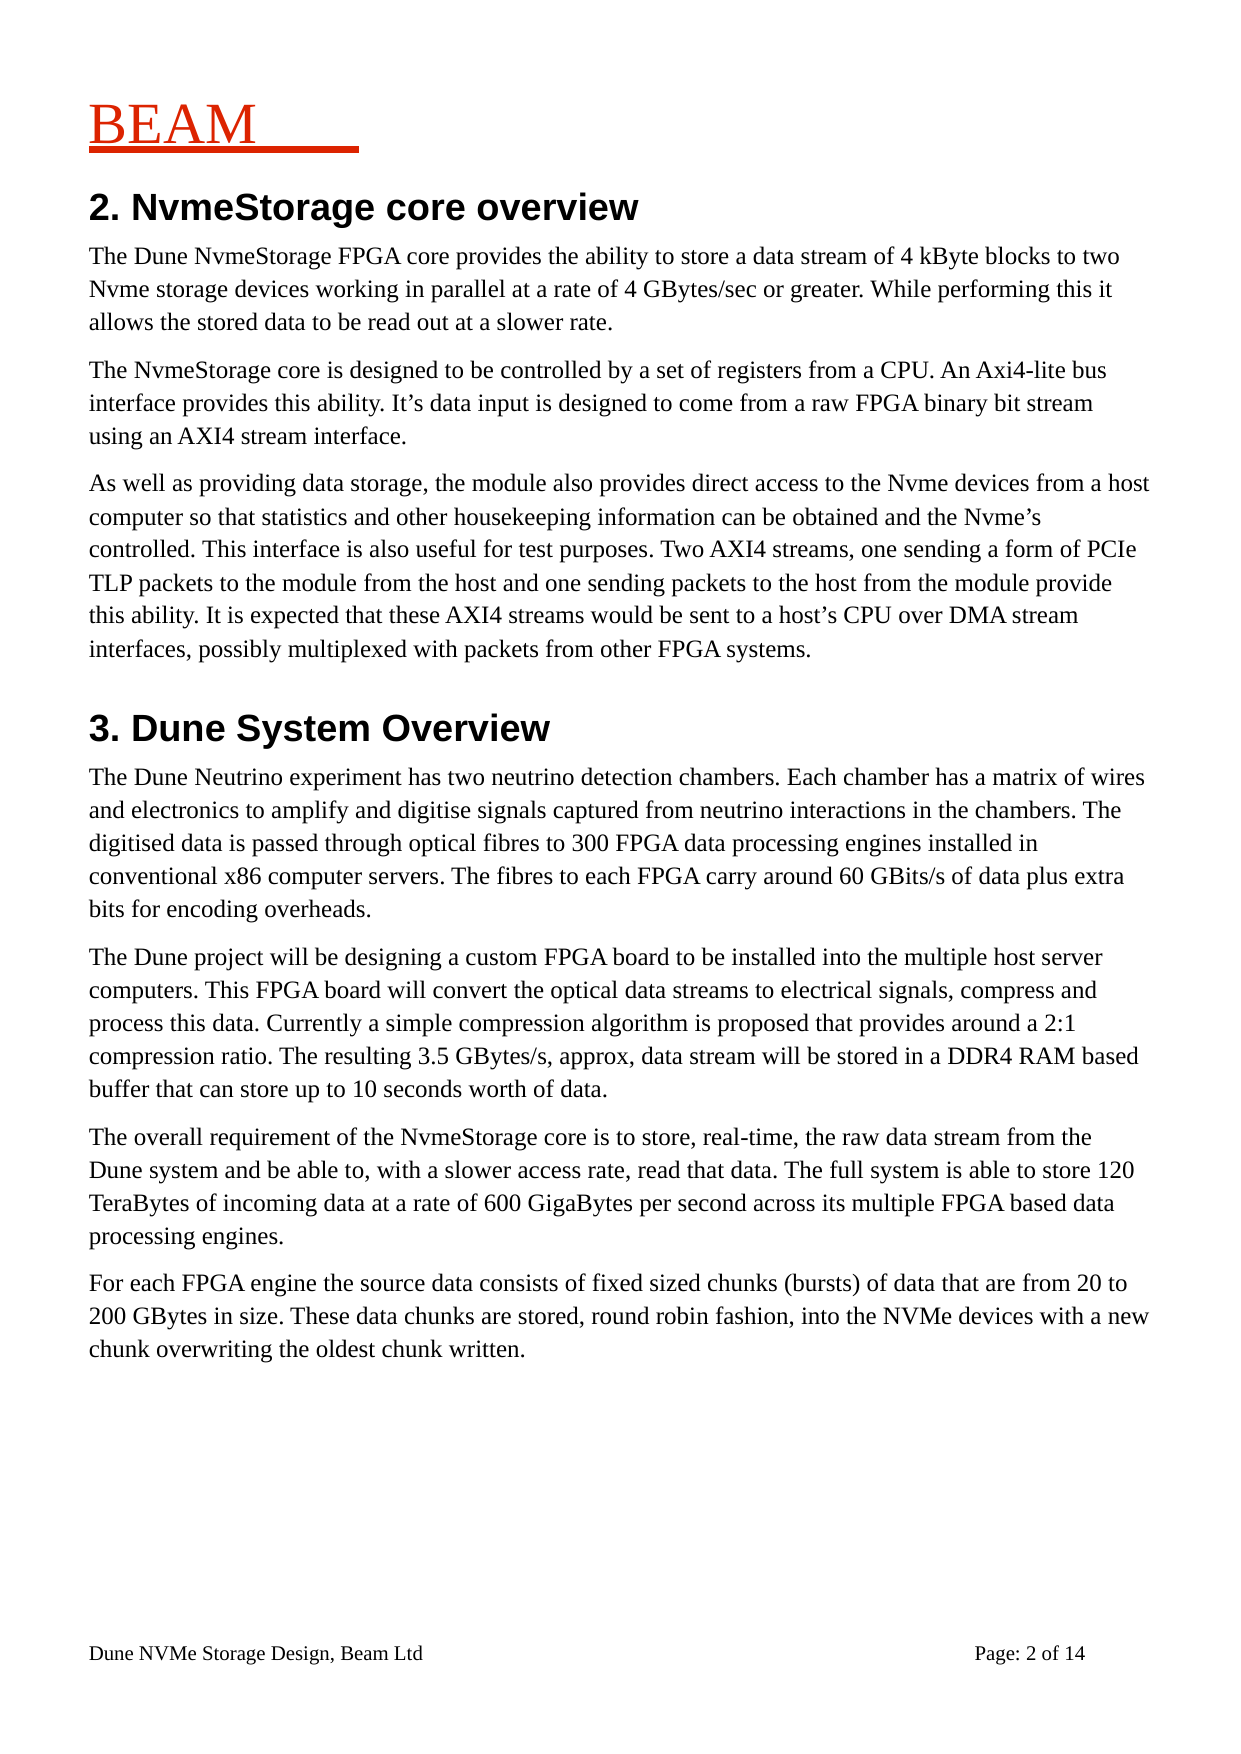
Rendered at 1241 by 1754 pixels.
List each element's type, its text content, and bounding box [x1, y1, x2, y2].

subtitle Dune System Overview [88, 706, 1152, 750]
text As well as providing data storage, the module also provides direct access to the Nvme devices from a host computer so that statistics and other housekeeping information can be obtained and the Nvme’s controlled. This interface is also useful for test purposes. Two AXI4 streams, one sending a form of PCIe TLP packets to the module from the host and one sending packets to the host from the module provide this ability. It is expected that these AXI4 streams would be sent to a host’s CPU over DMA stream interfaces, possibly multiplexed with packets from other FPGA systems. [88, 468, 1152, 662]
text The Dune Neutrino experiment has two neutrino detection chambers. Each chamber has a matrix of wires and electronics to amplify and digitise signals captured from neutrino interactions in the chambers. The digitised data is passed through optical fibres to 300 FPGA data processing engines installed in conventional x86 computer servers. The fibres to each FPGA carry around 60 GBits/s of data plus extra bits for encoding overheads. [88, 762, 1152, 923]
text The Dune NvmeStorage FPGA core provides the ability to store a data stream of 4 kByte blocks to two Nvme storage devices working in parallel at a rate of 4 GBytes/sec or greater. While performing this it allows the stored data to be read out at a slower rate. [88, 241, 1152, 336]
text The NvmeStorage core is designed to be controlled by a set of registers from a CPU. An Axi4-lite bus interface provides this ability. It’s data input is designed to come from a raw FPGA binary bit stream using an AXI4 stream interface. [88, 355, 1152, 450]
text For each FPGA engine the source data consists of fixed sized chunks (bursts) of data that are from 20 to 200 GBytes in size. These data chunks are stored, round robin fashion, into the NVMe devices with a new chunk overwriting the oldest chunk written. [88, 1268, 1152, 1363]
text The Dune project will be designing a custom FPGA board to be installed into the multiple host server computers. This FPGA board will convert the optical data streams to electrical signals, compress and process this data. Currently a simple compression algorithm is proposed that provides around a 2:1 compression ratio. The resulting 3.5 GBytes/s, approx, data stream will be stored in a DDR4 RAM based buffer that can store up to 10 seconds worth of data. [88, 942, 1152, 1103]
subtitle NvmeStorage core overview [88, 185, 1152, 229]
text The overall requirement of the NvmeStorage core is to store, real-time, the raw data stream from the Dune system and be able to, with a slower access rate, read that data. The full system is able to store 120 TeraBytes of incoming data at a rate of 600 GigaBytes per second across its multiple FPGA based data processing engines. [88, 1122, 1152, 1249]
